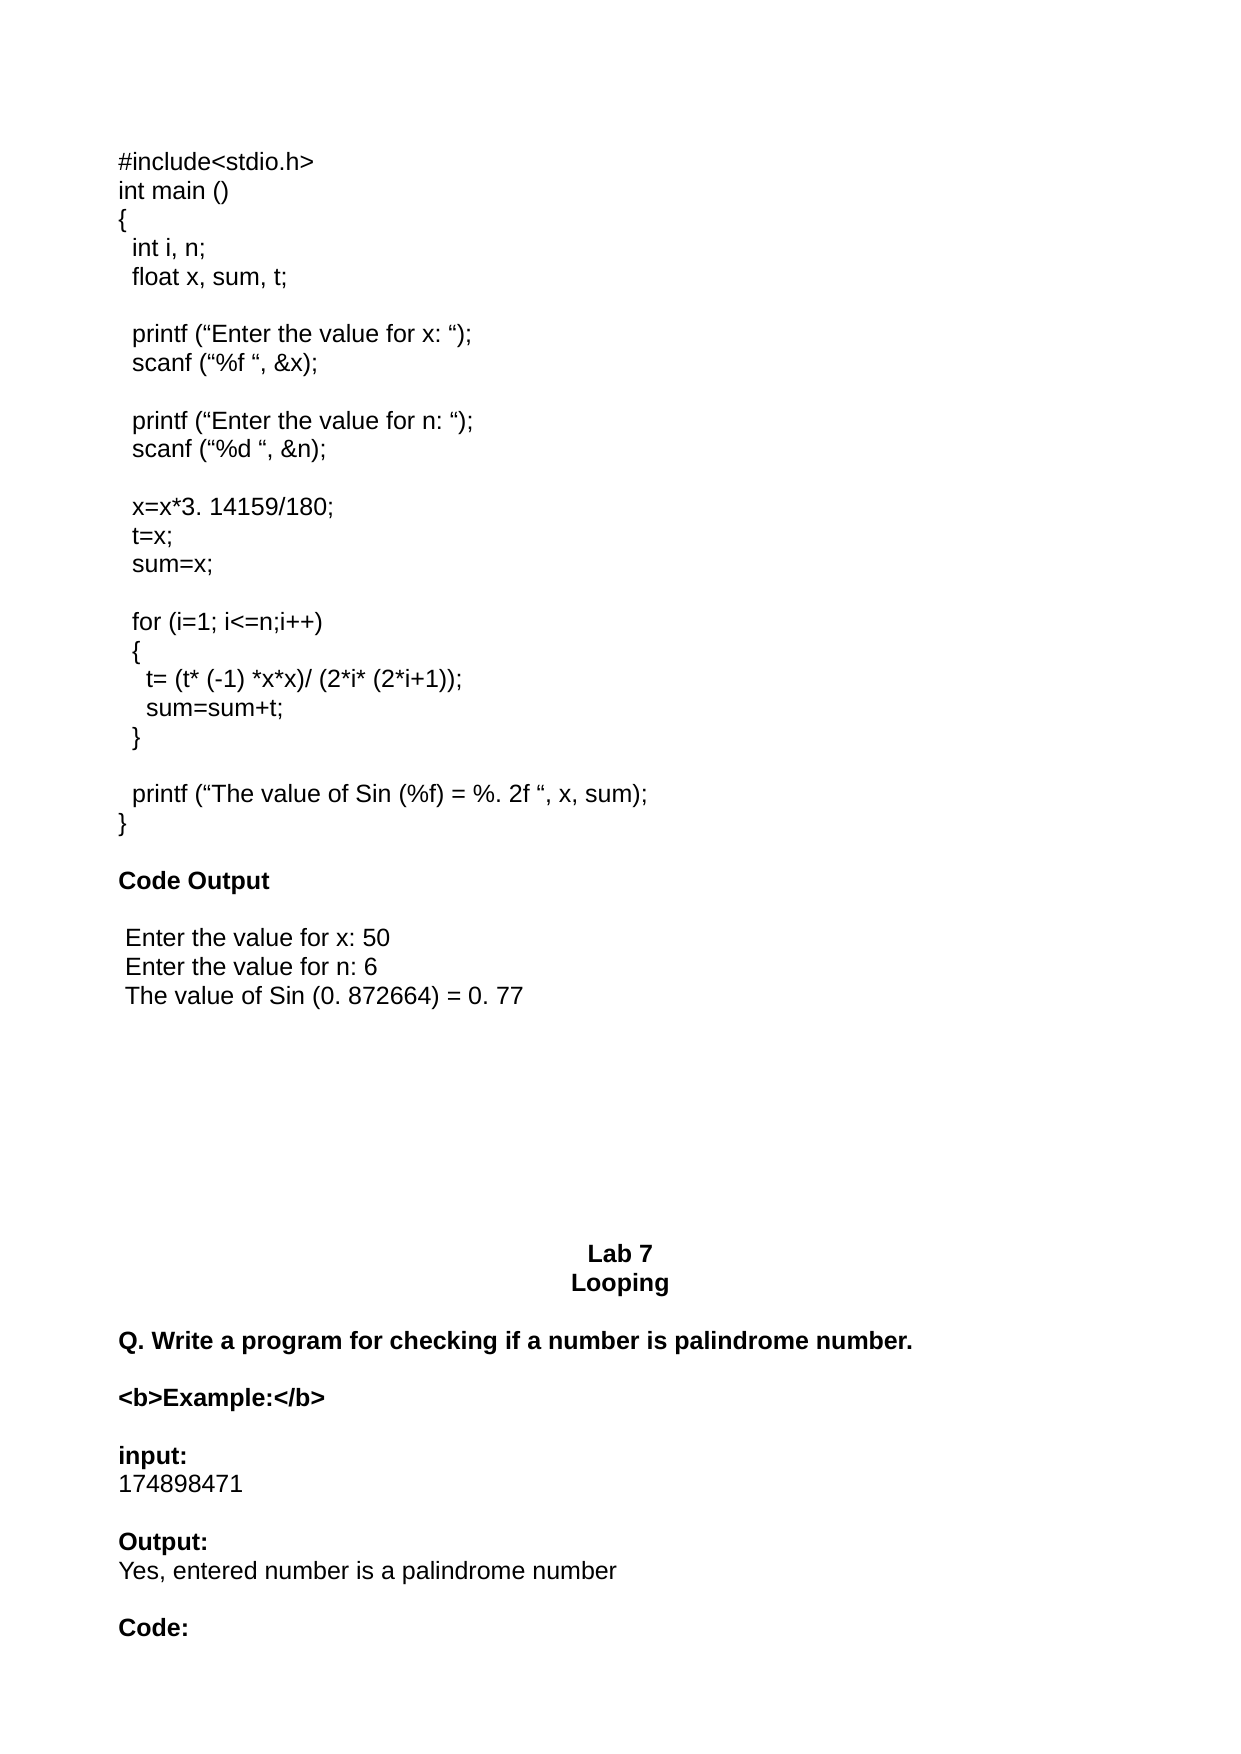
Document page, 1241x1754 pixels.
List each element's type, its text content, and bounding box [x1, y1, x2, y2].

text x=x*3. 14159/180; [118, 492, 1122, 521]
text printf (“Enter the value for x: “); [118, 319, 1122, 348]
text <b>Example:</b> [118, 1383, 1122, 1412]
text scanf (“%d “, &n); [118, 434, 1122, 463]
text } [118, 808, 1122, 837]
text for (i=1; i<=n;i++) [118, 607, 1122, 636]
text sum=sum+t; [118, 693, 1122, 722]
text The value of Sin (0. 872664) = 0. 77 [118, 981, 1122, 1009]
text { [118, 636, 1122, 664]
text Code Output [118, 866, 1122, 894]
text Output: [118, 1527, 1122, 1556]
text int main () [118, 176, 1122, 204]
text Q. Write a program for checking if a number is palindrome number. [118, 1326, 1122, 1354]
text float x, sum, t; [118, 262, 1122, 291]
text scanf (“%f “, &x); [118, 348, 1122, 377]
text input: [118, 1441, 1122, 1469]
text #include<stdio.h> [118, 147, 1122, 176]
text Yes, entered number is a palindrome number [118, 1556, 1122, 1584]
text printf (“Enter the value for n: “); [118, 406, 1122, 434]
text printf (“The value of Sin (%f) = %. 2f “, x, sum); [118, 779, 1122, 808]
text sum=x; [118, 549, 1122, 578]
text int i, n; [118, 233, 1122, 262]
text Looping [118, 1268, 1122, 1297]
text t= (t* (-1) *x*x)/ (2*i* (2*i+1)); [118, 664, 1122, 693]
text } [118, 722, 1122, 751]
text Lab 7 [118, 1239, 1122, 1268]
text Enter the value for x: 50 [118, 923, 1122, 952]
text 174898471 [118, 1469, 1122, 1498]
text Enter the value for n: 6 [118, 952, 1122, 981]
text { [118, 204, 1122, 233]
text Code: [118, 1613, 1122, 1642]
text t=x; [118, 521, 1122, 549]
